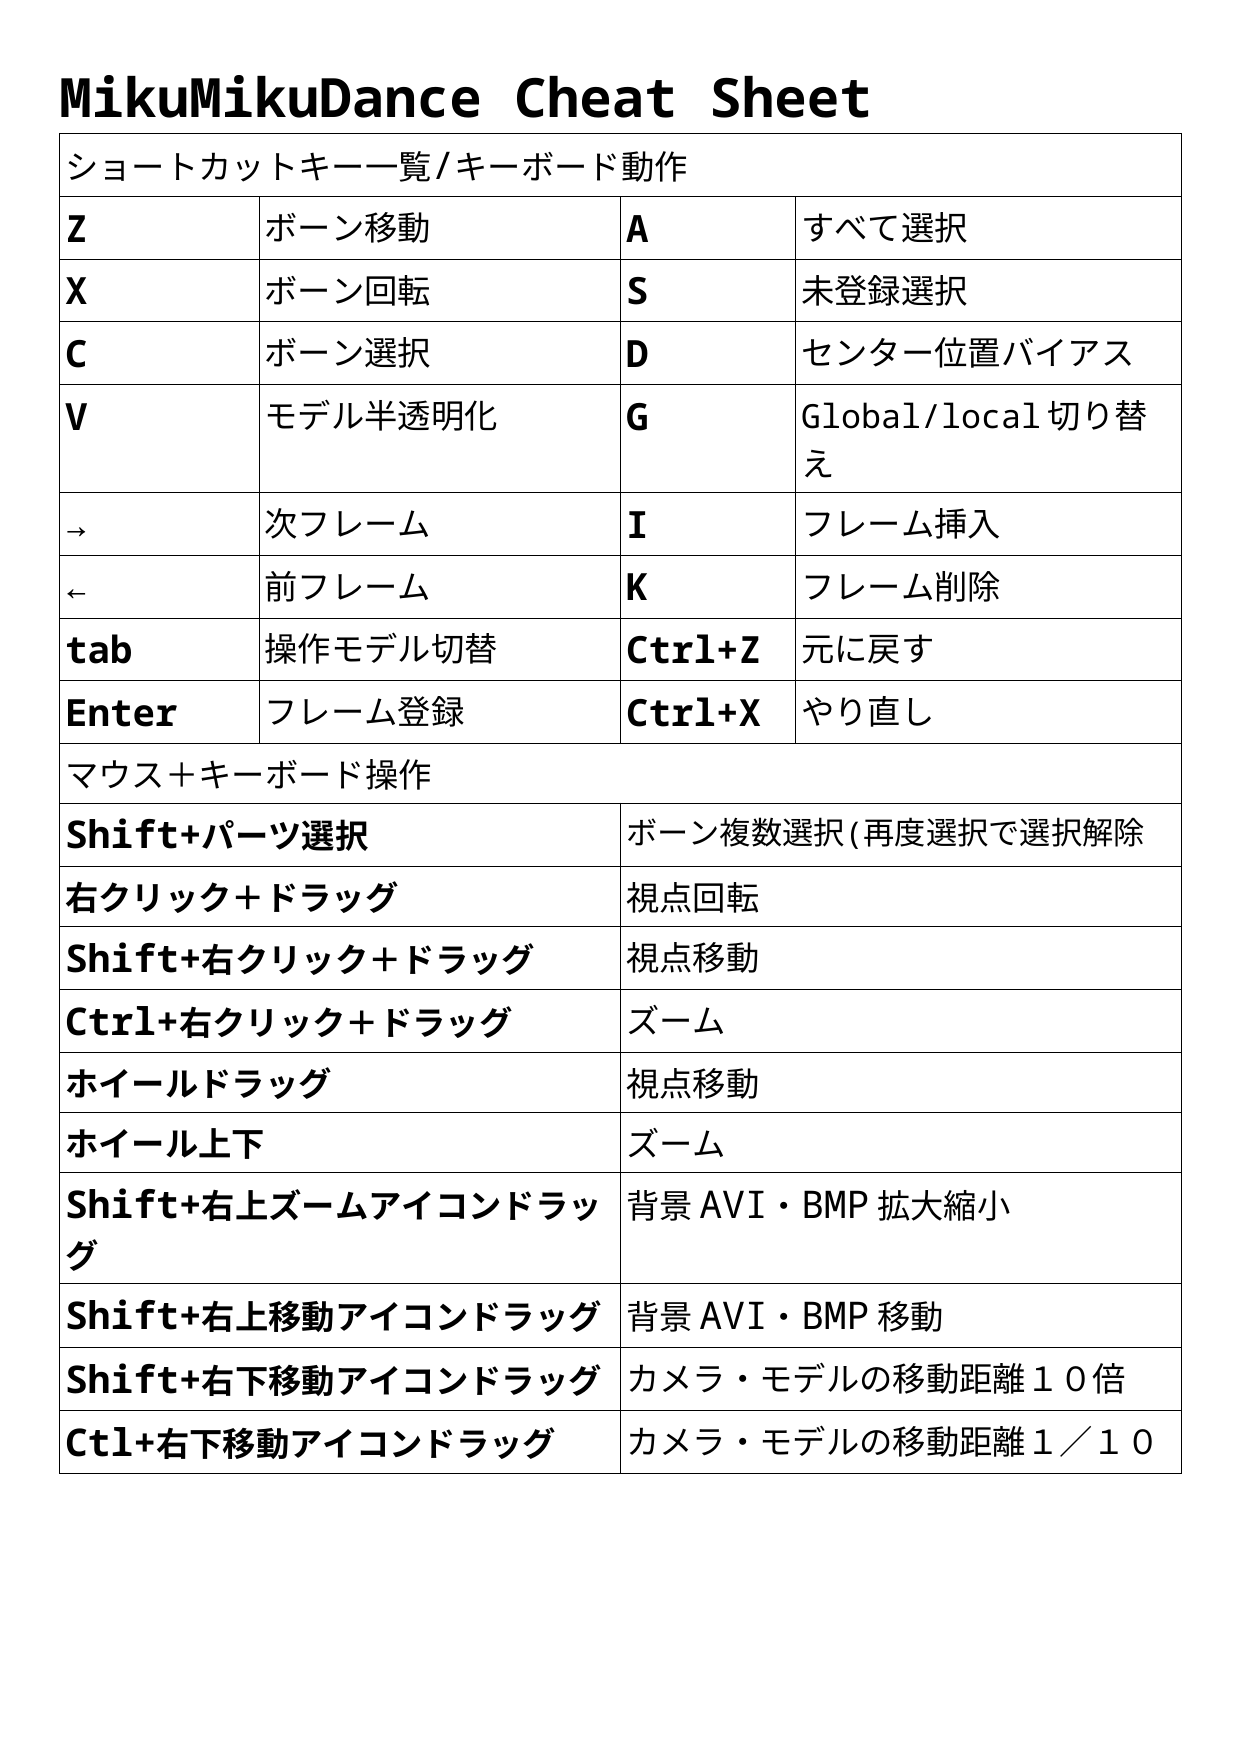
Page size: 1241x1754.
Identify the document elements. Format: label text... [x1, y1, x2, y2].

table_cell 背景AVI・BMP移動 [621, 1284, 1181, 1347]
table_cell 前フレーム [260, 556, 620, 617]
table_cell G [621, 385, 795, 492]
table_cell ボーン回転 [260, 260, 620, 321]
table_header ショートカットキー一覧/キーボード動作 [60, 134, 1181, 196]
table_cell Ctrl+右クリック＋ドラッグ [60, 990, 620, 1052]
table_cell ボーン移動 [260, 197, 620, 259]
table_cell ボーン複数選択(再度選択で選択解除 [621, 804, 1181, 866]
table_cell X [60, 260, 259, 321]
table_cell ホイール上下 [60, 1113, 620, 1172]
table_cell ホイールドラッグ [60, 1053, 620, 1112]
table_cell Ctl+右下移動アイコンドラッグ [60, 1411, 620, 1473]
table_cell 未登録選択 [796, 260, 1181, 321]
table_cell マウス＋キーボード操作 [60, 744, 1181, 802]
table_cell V [60, 385, 259, 492]
table_cell Shift+右下移動アイコンドラッグ [60, 1348, 620, 1410]
table_cell すべて選択 [796, 197, 1181, 259]
table_cell ← [60, 556, 259, 617]
table_cell Shift+右上移動アイコンドラッグ [60, 1284, 620, 1347]
table_cell 背景AVI・BMP拡大縮小 [621, 1173, 1181, 1283]
table_cell 操作モデル切替 [260, 619, 620, 680]
table_cell ボーン選択 [260, 322, 620, 384]
table_cell I [621, 493, 795, 555]
table_cell 視点回転 [621, 867, 1181, 926]
table_cell ズーム [621, 990, 1181, 1052]
table_cell センター位置バイアス [796, 322, 1181, 384]
table_cell フレーム登録 [260, 681, 620, 743]
table_cell やり直し [796, 681, 1181, 743]
table_cell 次フレーム [260, 493, 620, 555]
table_cell D [621, 322, 795, 384]
table_cell tab [60, 619, 259, 680]
table_cell K [621, 556, 795, 617]
table_cell Global/local切り替え [796, 385, 1181, 492]
table_cell カメラ・モデルの移動距離１０倍 [621, 1348, 1181, 1410]
table_cell Ctrl+X [621, 681, 795, 743]
table_cell Ctrl+Z [621, 619, 795, 680]
table_cell ズーム [621, 1113, 1181, 1172]
table_cell 右クリック＋ドラッグ [60, 867, 620, 926]
table_cell Shift+右上ズームアイコンドラッグ [60, 1173, 620, 1283]
table_cell A [621, 197, 795, 259]
table_cell Enter [60, 681, 259, 743]
table_cell Shift+パーツ選択 [60, 804, 620, 866]
table_cell Z [60, 197, 259, 259]
table_cell カメラ・モデルの移動距離１／１０ [621, 1411, 1181, 1473]
table_cell C [60, 322, 259, 384]
table_cell → [60, 493, 259, 555]
table_cell フレーム削除 [796, 556, 1181, 617]
table_cell 視点移動 [621, 927, 1181, 989]
table_cell S [621, 260, 795, 321]
table_cell 視点移動 [621, 1053, 1181, 1112]
table_cell Shift+右クリック＋ドラッグ [60, 927, 620, 989]
table_cell 元に戻す [796, 619, 1181, 680]
table_cell モデル半透明化 [260, 385, 620, 492]
text MikuMikuDance Cheat Sheet [59, 59, 1181, 133]
table_cell フレーム挿入 [796, 493, 1181, 555]
